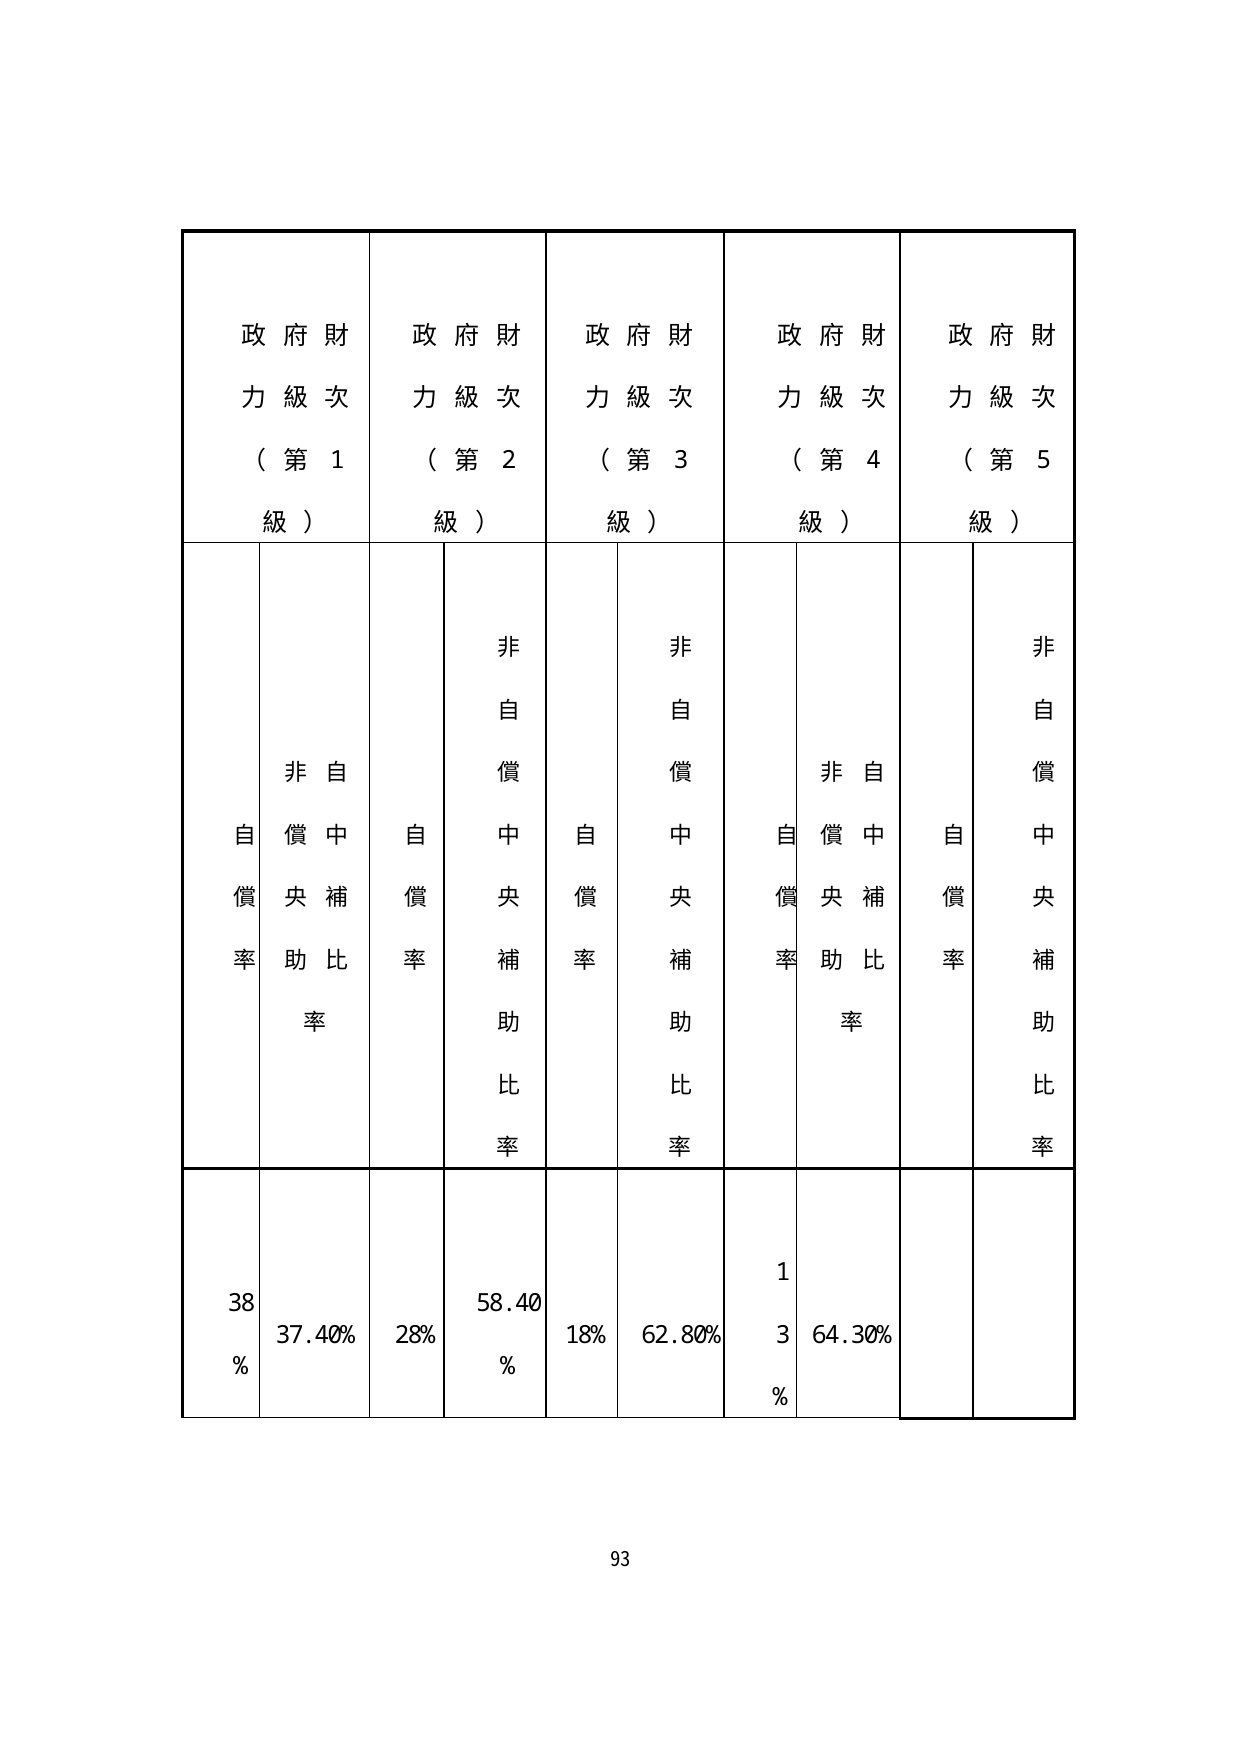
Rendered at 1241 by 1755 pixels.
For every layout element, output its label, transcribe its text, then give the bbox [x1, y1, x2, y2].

table_header 政府財力級次（第5級） [901, 233, 1073, 542]
table_cell 非自償中央補助比率 [797, 543, 899, 1167]
table_cell 非自償中央補助比率 [445, 543, 545, 1167]
table_cell 62.80% [618, 1170, 723, 1417]
table_cell 自償率 [725, 543, 796, 1167]
table_cell 18% [547, 1170, 617, 1417]
table_cell 自償率 [901, 543, 972, 1167]
table_cell - [901, 1170, 972, 1417]
table_header 政府財力級次（第4級） [725, 233, 899, 542]
table_cell 非自償中央補助比率 [974, 543, 1073, 1167]
table_header 政府財力級次（第1級） [184, 233, 369, 542]
table_cell 28% [370, 1170, 443, 1417]
table_cell 自償率 [547, 543, 617, 1167]
table_cell - [974, 1170, 1073, 1417]
table_header 政府財力級次（第3級） [547, 233, 723, 542]
table_cell 非自償中央補助比率 [260, 543, 369, 1167]
table_header 政府財力級次（第2級） [370, 233, 545, 542]
table_cell 13% [725, 1170, 796, 1417]
table_cell 非自償中央補助比率 [618, 543, 723, 1167]
table_cell 38% [184, 1170, 259, 1417]
table_cell 自償率 [370, 543, 443, 1167]
table_cell 37.40% [260, 1170, 369, 1417]
table_cell 64.30% [797, 1170, 899, 1417]
table_cell 58.40% [445, 1170, 545, 1417]
table_cell 自償率 [184, 543, 259, 1167]
